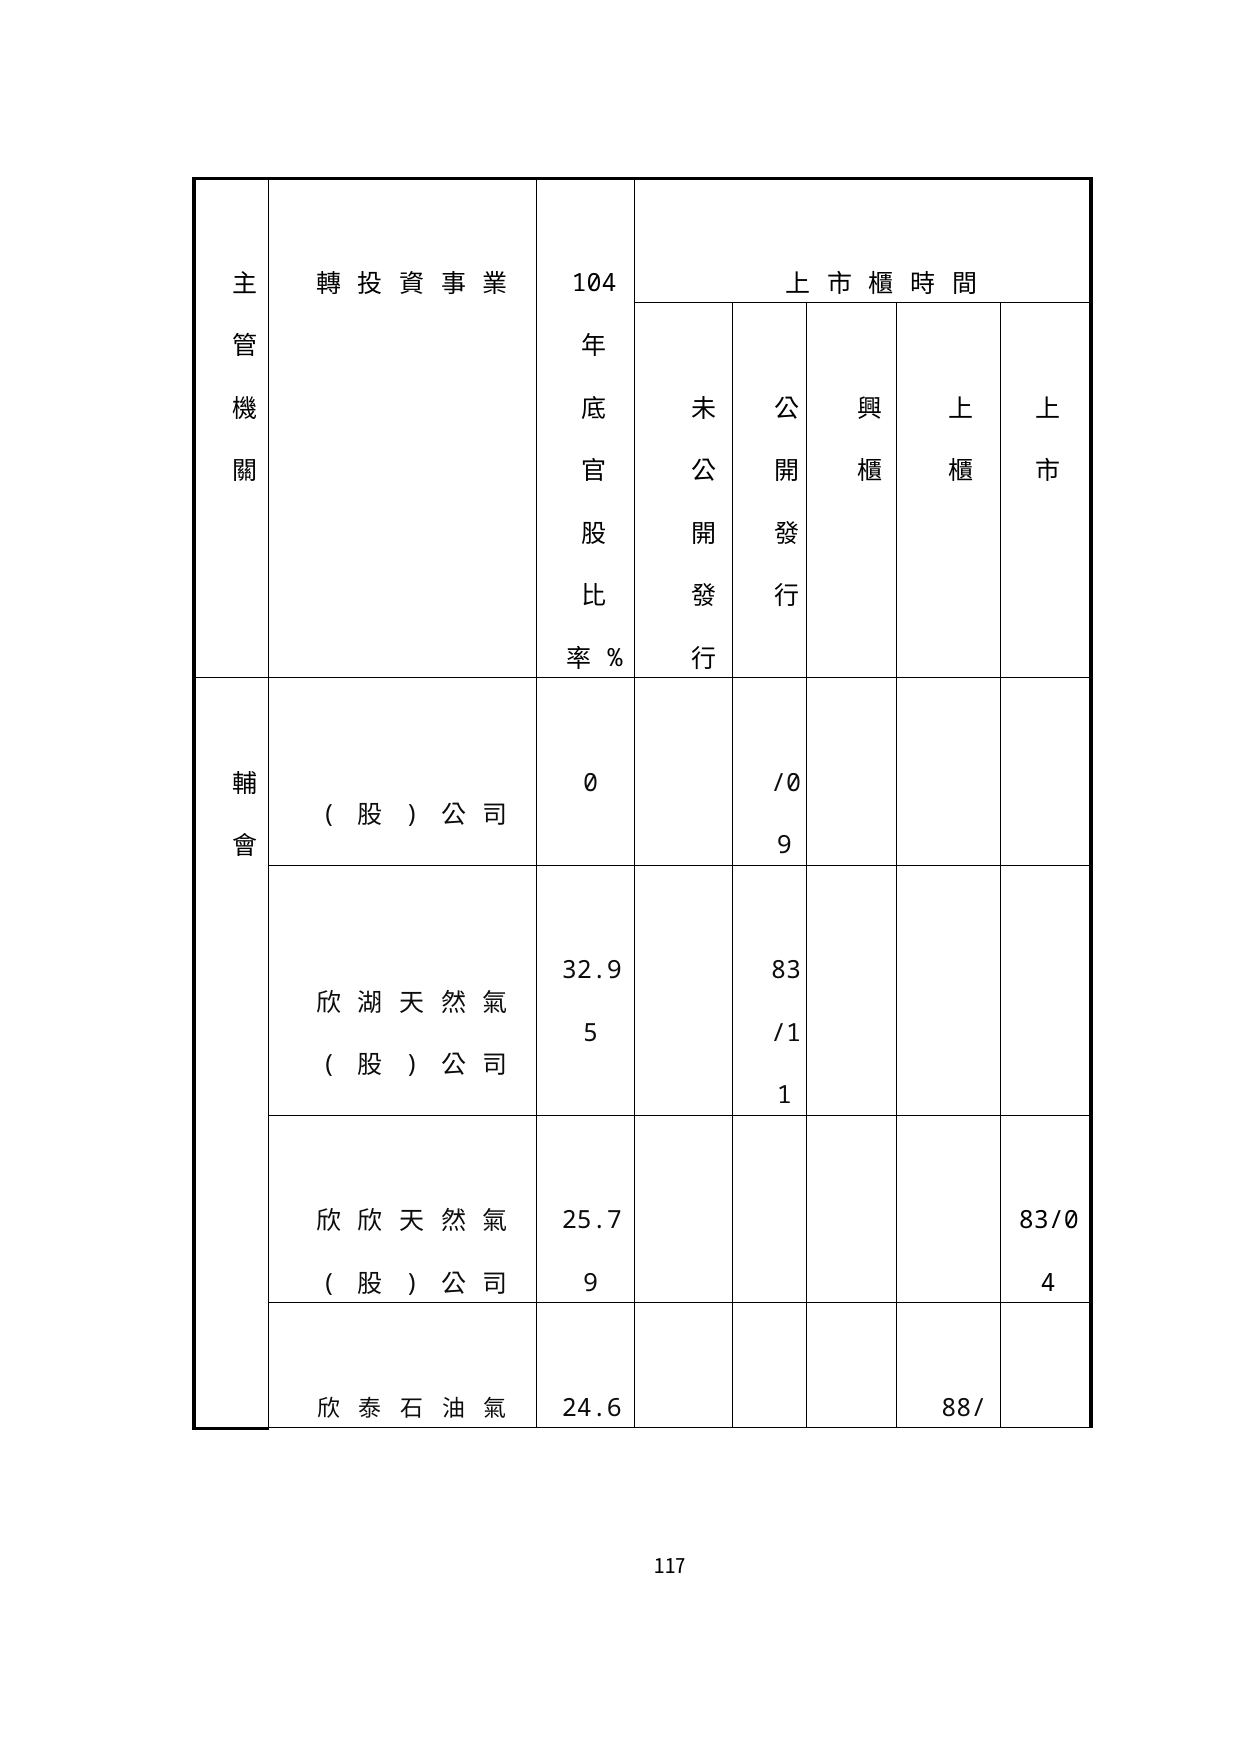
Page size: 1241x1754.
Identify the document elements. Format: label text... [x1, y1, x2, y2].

table_cell [807, 866, 896, 1115]
table_cell 88/ [897, 1303, 1000, 1427]
table_header 轉投資事業 [269, 180, 536, 677]
table_cell /09 [733, 678, 806, 865]
table_cell [635, 866, 732, 1115]
table_cell [635, 678, 732, 865]
table_cell [897, 866, 1000, 1115]
table_cell [897, 678, 1000, 865]
table_cell 上市 [1001, 303, 1089, 677]
table_cell 興櫃 [807, 303, 896, 677]
table_cell 83/04 [1001, 1116, 1089, 1302]
table_cell [1001, 1303, 1089, 1427]
table_cell [733, 1116, 806, 1302]
table_header 上市櫃時間 [635, 180, 1089, 302]
table_cell [635, 1116, 732, 1302]
table_cell 未公開發行 [635, 303, 732, 677]
table_cell 24.6 [537, 1303, 634, 1427]
table_cell 輔會 [196, 678, 268, 1427]
table_cell 25.79 [537, 1116, 634, 1302]
table_cell 32.95 [537, 866, 634, 1115]
table_cell 欣泰石油氣 [269, 1303, 536, 1427]
table_cell 欣湖天然氣(股)公司 [269, 866, 536, 1115]
table_cell (股)公司 [269, 678, 536, 865]
table_cell 公開發行 [733, 303, 806, 677]
table_cell [807, 1303, 896, 1427]
table_cell 83/11 [733, 866, 806, 1115]
table_cell 上櫃 [897, 303, 1000, 677]
table_cell [1001, 678, 1089, 865]
table_cell 欣欣天然氣(股)公司 [269, 1116, 536, 1302]
table_cell [1001, 866, 1089, 1115]
table_cell [897, 1116, 1000, 1302]
table_cell [807, 678, 896, 865]
table_cell [807, 1116, 896, 1302]
table_cell [635, 1303, 732, 1427]
table_cell [733, 1303, 806, 1427]
table_header 104年底官股比率% [537, 180, 634, 677]
table_cell 0 [537, 678, 634, 865]
table_header 主管機關 [196, 180, 268, 677]
